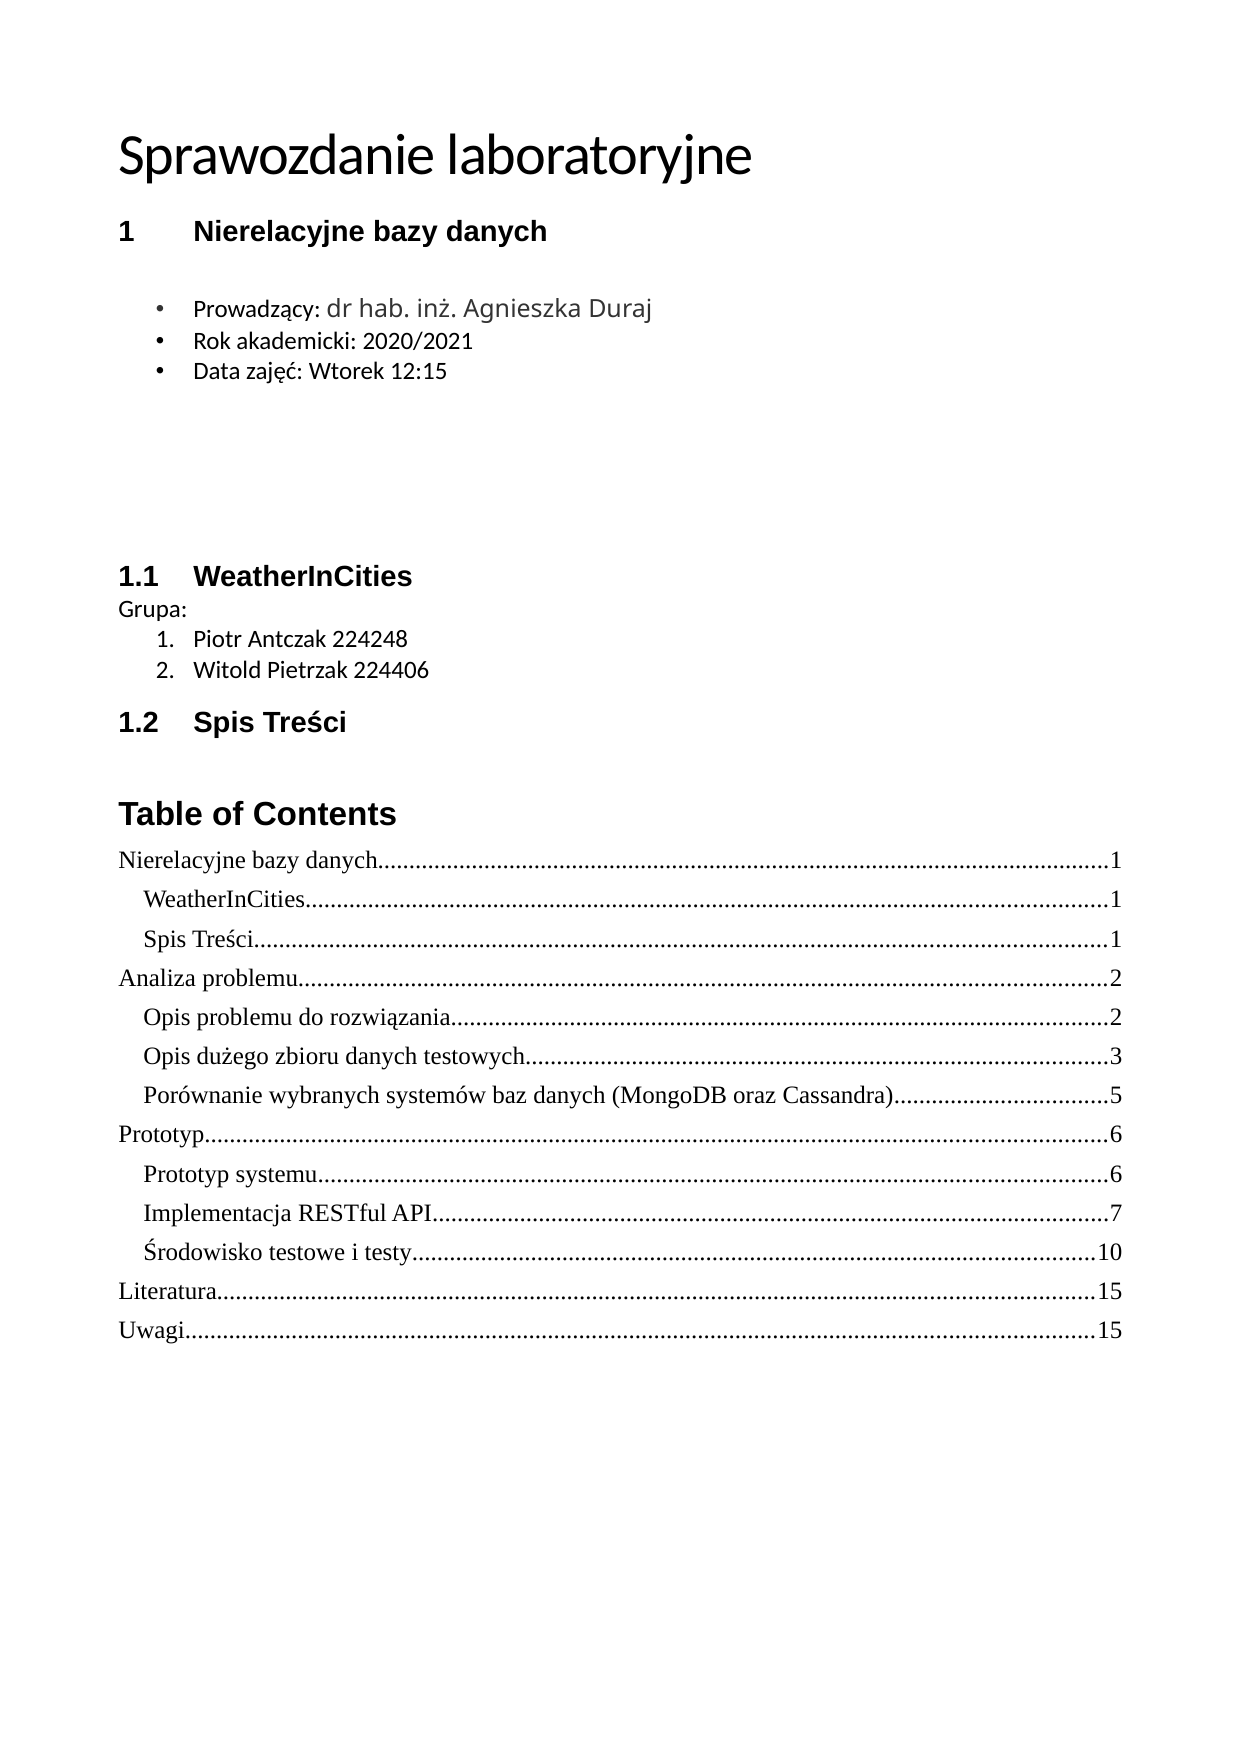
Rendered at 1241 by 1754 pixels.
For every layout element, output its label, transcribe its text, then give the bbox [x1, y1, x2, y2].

text WeatherInCities 1 [143, 884, 1122, 913]
list Rok akademicki: 2020/2021 [156, 325, 1122, 356]
text Prototyp 6 [118, 1119, 1122, 1148]
title Sprawozdanie laboratoryjne [118, 118, 1122, 189]
list Piotr Antczak 224248 [156, 623, 1122, 654]
text Opis dużego zbioru danych testowych 3 [143, 1041, 1122, 1070]
text Opis problemu do rozwiązania 2 [143, 1002, 1122, 1031]
text Grupa: [118, 593, 1122, 623]
text Spis Treści 1 [143, 924, 1122, 952]
text Uwagi 15 [118, 1315, 1122, 1344]
text Prototyp systemu 6 [143, 1159, 1122, 1187]
subtitle Spis Treści [118, 705, 1122, 739]
list Witold Pietrzak 224406 [156, 654, 1122, 684]
subtitle WeatherInCities [118, 559, 1122, 593]
subtitle Table of Contents [118, 794, 1122, 833]
text Implementacja RESTful API 7 [143, 1198, 1122, 1227]
text Środowisko testowe i testy 10 [143, 1237, 1122, 1266]
text Analiza problemu 2 [118, 963, 1122, 992]
subtitle Nierelacyjne bazy danych [118, 214, 1122, 248]
list Prowadzący: dr hab. inż. Agnieszka Duraj [156, 291, 1122, 325]
text Porównanie wybranych systemów baz danych (MongoDB oraz Cassandra) 5 [143, 1080, 1122, 1109]
list Data zajęć: Wtorek 12:15 [156, 356, 1122, 386]
text Literatura 15 [118, 1276, 1122, 1305]
text Nierelacyjne bazy danych 1 [118, 845, 1122, 874]
